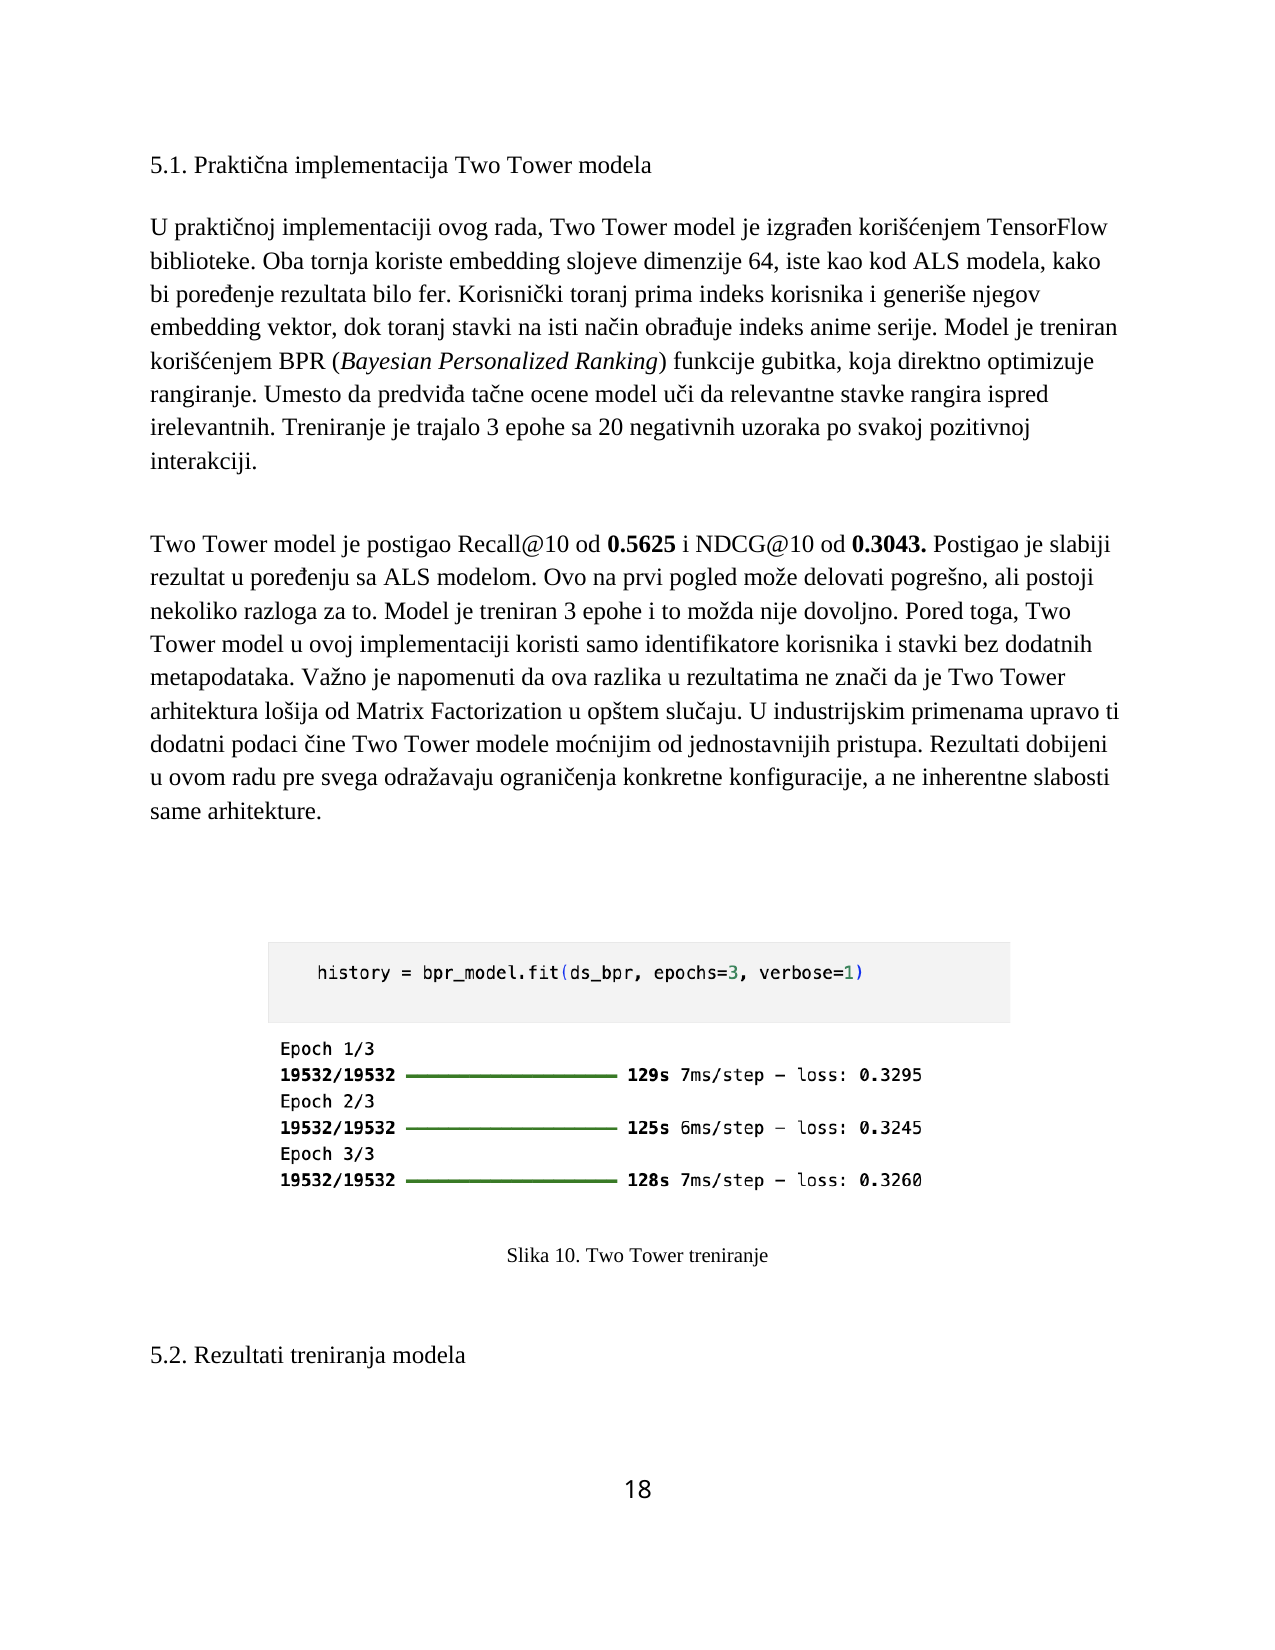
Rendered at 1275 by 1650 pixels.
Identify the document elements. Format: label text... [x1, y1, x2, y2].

subtitle 5.2. Rezultati treniranja modela [150, 1340, 1125, 1369]
text Two Tower model je postigao Recall@10 od 0.5625 i NDCG@10 od 0.3043. Postigao je slabiji rezultat u poređenju sa ALS modelom. Ovo na prvi pogled može delovati pogrešno, ali postoji nekoliko razloga za to. Model je treniran 3 epohe i to možda nije dovoljno. Pored toga, Two Tower model u ovoj implementaciji koristi samo identifikatore korisnika i stavki bez dodatnih metapodataka. Važno je napomenuti da ova razlika u rezultatima ne znači da je Two Tower arhitektura lošija od Matrix Factorization u opštem slučaju. U industrijskim primenama upravo ti dodatni podaci čine Two Tower modele moćnijim od jednostavnijih pristupa. Rezultati dobijeni u ovom radu pre svega odražavaju ograničenja konkretne konfiguracije, a ne inherentne slabosti same arhitekture. [150, 529, 1125, 824]
text Slika 10. Two Tower treniranje [150, 1243, 1125, 1267]
text U praktičnoj implementaciji ovog rada, Two Tower model je izgrađen korišćenjem TensorFlow biblioteke. Oba tornja koriste embedding slojeve dimenzije 64, iste kao kod ALS modela, kako bi poređenje rezultata bilo fer. Korisnički toranj prima indeks korisnika i generiše njegov embedding vektor, dok toranj stavki na isti način obrađuje indeks anime serije. Model je treniran korišćenjem BPR (Bayesian Personalized Ranking) funkcije gubitka, koja direktno optimizuje rangiranje. Umesto da predviđa tačne ocene model uči da relevantne stavke rangira ispred irelevantnih. Treniranje je trajalo 3 epohe sa 20 negativnih uzoraka po svakoj pozitivnoj interakciji. [150, 212, 1125, 474]
subtitle 5.1. Praktična implementacija Two Tower modela [150, 150, 1125, 179]
